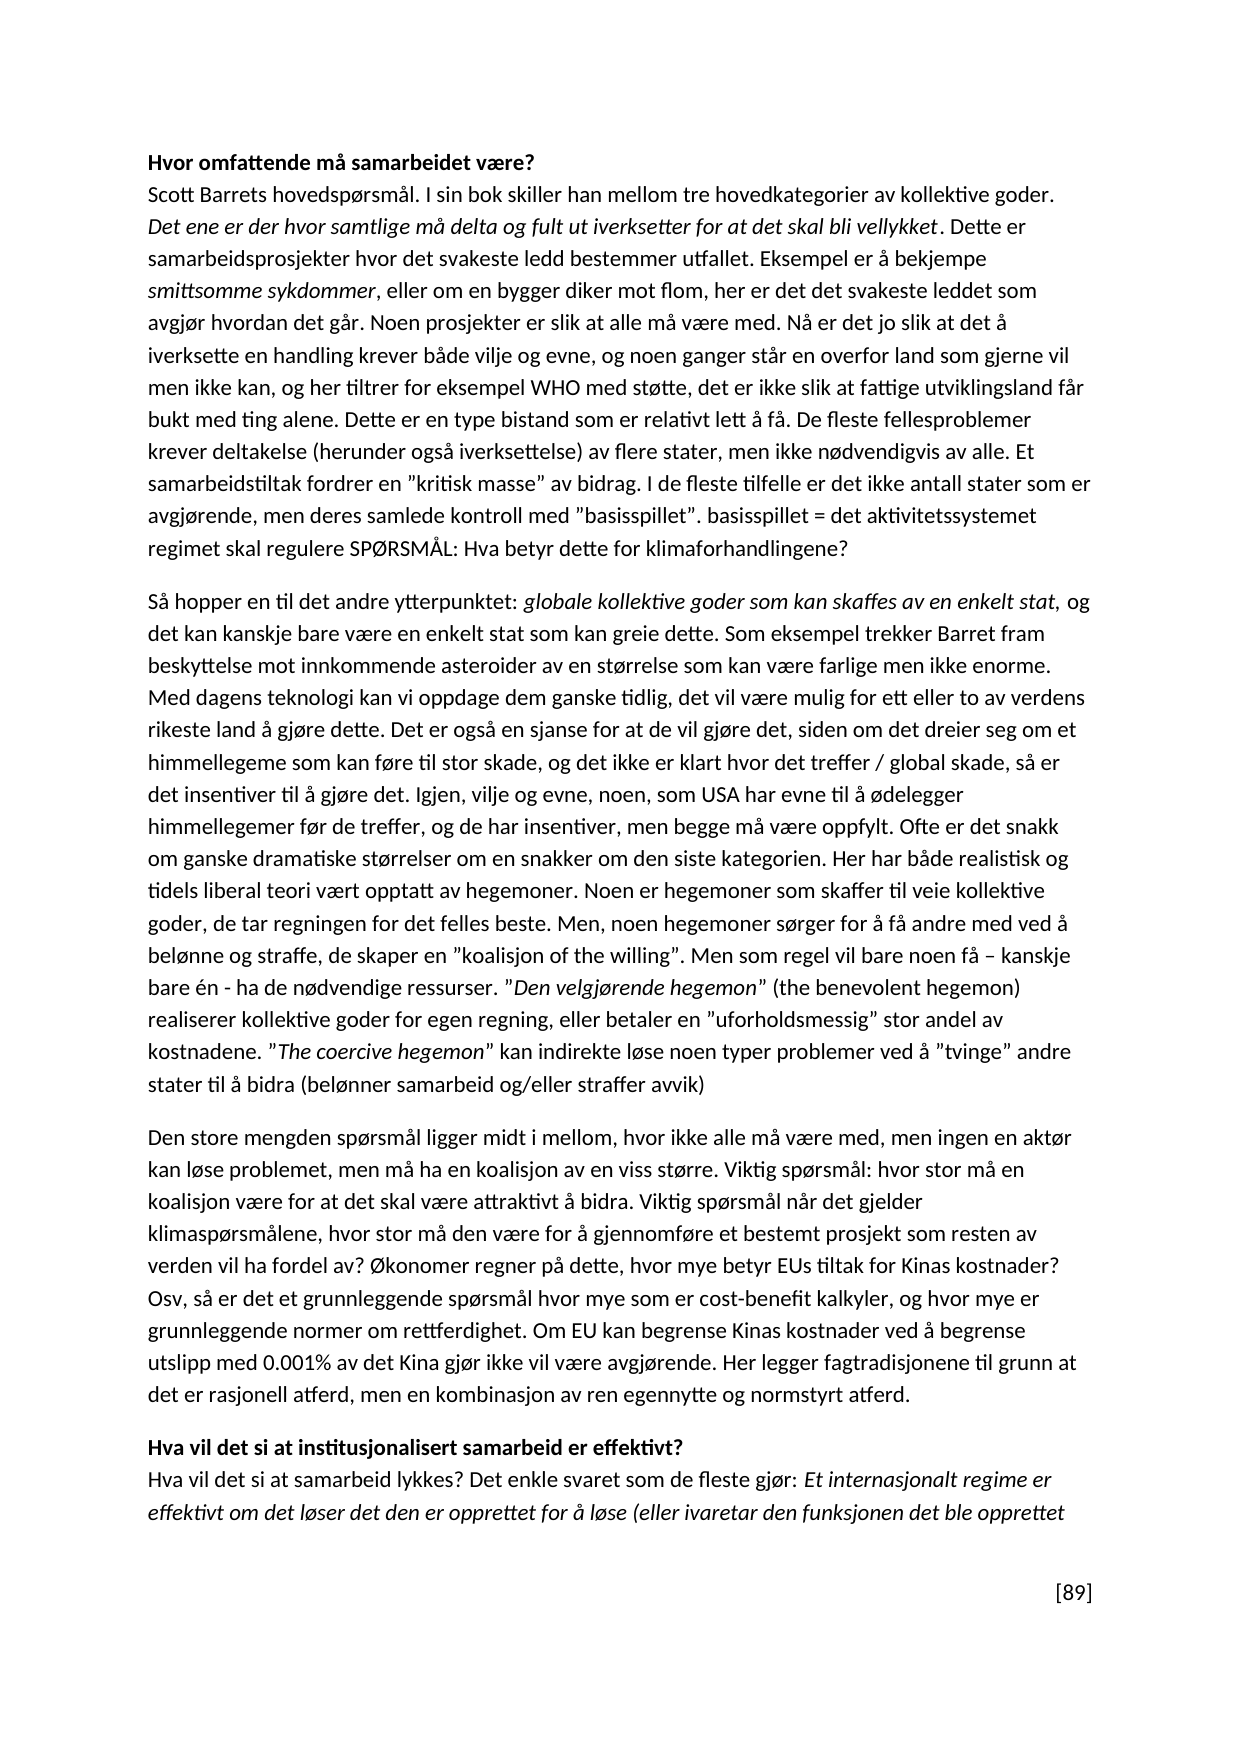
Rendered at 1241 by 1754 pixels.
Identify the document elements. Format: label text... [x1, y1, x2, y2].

text Den store mengden spørsmål ligger midt i mellom, hvor ikke alle må være med, men ingen en aktør kan løse problemet, men må ha en koalisjon av en viss større. Viktig spørsmål: hvor stor må en koalisjon være for at det skal være attraktivt å bidra. Viktig spørsmål når det gjelder klimaspørsmålene, hvor stor må den være for å gjennomføre et bestemt prosjekt som resten av verden vil ha fordel av? Økonomer regner på dette, hvor mye betyr EUs tiltak for Kinas kostnader? Osv, så er det et grunnleggende spørsmål hvor mye som er cost-benefit kalkyler, og hvor mye er grunnleggende normer om rettferdighet. Om EU kan begrense Kinas kostnader ved å begrense utslipp med 0.001% av det Kina gjør ikke vil være avgjørende. Her legger fagtradisjonene til grunn at det er rasjonell atferd, men en kombinasjon av ren egennytte og normstyrt atferd. [148, 1123, 1093, 1408]
text Så hopper en til det andre ytterpunktet: globale kollektive goder som kan skaffes av en enkelt stat, og det kan kanskje bare være en enkelt stat som kan greie dette. Som eksempel trekker Barret fram beskyttelse mot innkommende asteroider av en størrelse som kan være farlige men ikke enorme. Med dagens teknologi kan vi oppdage dem ganske tidlig, det vil være mulig for ett eller to av verdens rikeste land å gjøre dette. Det er også en sjanse for at de vil gjøre det, siden om det dreier seg om et himmellegeme som kan føre til stor skade, og det ikke er klart hvor det treffer / global skade, så er det insentiver til å gjøre det. Igjen, vilje og evne, noen, som USA har evne til å ødelegger himmellegemer før de treffer, og de har insentiver, men begge må være oppfylt. Ofte er det snakk om ganske dramatiske størrelser om en snakker om den siste kategorien. Her har både realistisk og tidels liberal teori vært opptatt av hegemoner. Noen er hegemoner som skaffer til veie kollektive goder, de tar regningen for det felles beste. Men, noen hegemoner sørger for å få andre med ved å belønne og straffe, de skaper en ”koalisjon of the willing”. Men som regel vil bare noen få – kanskje bare én - ha de nødvendige ressurser. ”Den velgjørende hegemon” (the benevolent hegemon) realiserer kollektive goder for egen regning, eller betaler en ”uforholdsmessig” stor andel av kostnadene. ”The coercive hegemon” kan indirekte løse noen typer problemer ved å ”tvinge” andre stater til å bidra (belønner samarbeid og/eller straffer avvik) [148, 587, 1093, 1098]
text Hva vil det si at institusjonalisert samarbeid er effektivt? Hva vil det si at samarbeid lykkes? Det enkle svaret som de fleste gjør: Et internasjonalt regime er effektivt om det løser det den er opprettet for å løse (eller ivaretar den funksjonen det ble opprettet [148, 1433, 1093, 1526]
text Hvor omfattende må samarbeidet være? Scott Barrets hovedspørsmål. I sin bok skiller han mellom tre hovedkategorier av kollektive goder. Det ene er der hvor samtlige må delta og fult ut iverksetter for at det skal bli vellykket. Dette er samarbeidsprosjekter hvor det svakeste ledd bestemmer utfallet. Eksempel er å bekjempe smittsomme sykdommer, eller om en bygger diker mot flom, her er det det svakeste leddet som avgjør hvordan det går. Noen prosjekter er slik at alle må være med. Nå er det jo slik at det å iverksette en handling krever både vilje og evne, og noen ganger står en overfor land som gjerne vil men ikke kan, og her tiltrer for eksempel WHO med støtte, det er ikke slik at fattige utviklingsland får bukt med ting alene. Dette er en type bistand som er relativt lett å få. De fleste fellesproblemer krever deltakelse (herunder også iverksettelse) av flere stater, men ikke nødvendigvis av alle. Et samarbeidstiltak fordrer en ”kritisk masse” av bidrag. I de fleste tilfelle er det ikke antall stater som er avgjørende, men deres samlede kontroll med ”basisspillet”. basisspillet = det aktivitetssystemet regimet skal regulere SPØRSMÅL: Hva betyr dette for klimaforhandlingene? [148, 148, 1093, 562]
